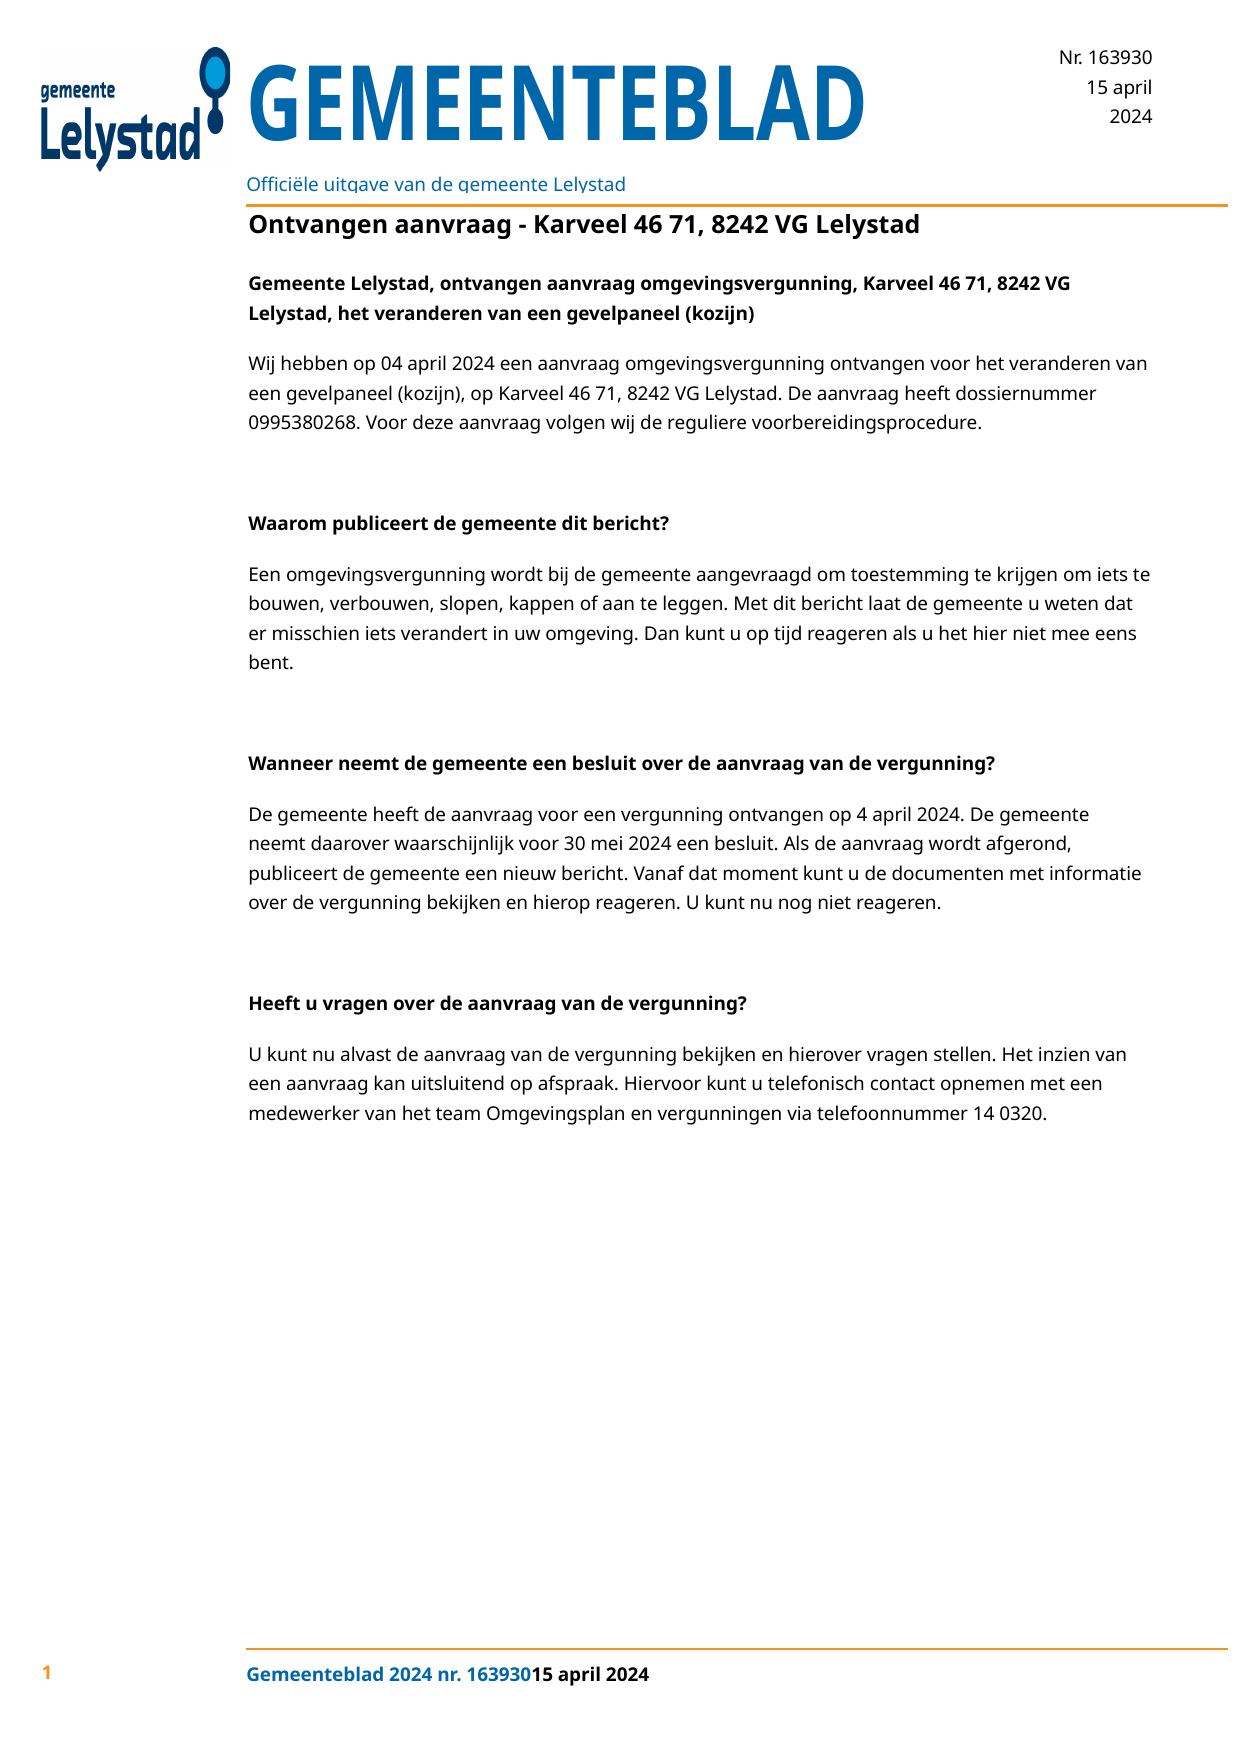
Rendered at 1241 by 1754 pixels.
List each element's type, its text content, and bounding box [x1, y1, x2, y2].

text Ontvangen aanvraag - Karveel 46 71, 8242 VG Lelystad [248, 207, 1152, 241]
text Wanneer neemt de gemeente een besluit over de aanvraag van de vergunning? [248, 750, 1152, 776]
text U kunt nu alvast de aanvraag van de vergunning bekijken en hierover vragen stellen. Het inzien van een aanvraag kan uitsluitend op afspraak. Hiervoor kunt u telefonisch contact opnemen met een medewerker van het team Omgevingsplan en vergunningen via telefoonnummer 14 0320. [248, 1041, 1152, 1126]
text Heeft u vragen over de aanvraag van de vergunning? [248, 990, 1152, 1016]
text Wij hebben op 04 april 2024 een aanvraag omgevingsvergunning ontvangen voor het veranderen van een gevelpaneel (kozijn), op Karveel 46 71, 8242 VG Lelystad. De aanvraag heeft dossiernummer 0995380268. Voor deze aanvraag volgen wij de reguliere voorbereidingsprocedure. [248, 350, 1152, 435]
picture [41, 47, 231, 172]
text Een omgevingsvergunning wordt bij de gemeente aangevraagd om toestemming te krijgen om iets te bouwen, verbouwen, slopen, kappen of aan te leggen. Met dit bericht laat de gemeente u weten dat er misschien iets verandert in uw omgeving. Dan kunt u op tijd reageren als u het hier niet mee eens bent. [248, 561, 1152, 675]
text Waarom publiceert de gemeente dit bericht? [248, 510, 1152, 536]
text Gemeente Lelystad, ontvangen aanvraag omgevingsvergunning, Karveel 46 71, 8242 VG Lelystad, het veranderen van een gevelpaneel (kozijn) [248, 270, 1152, 326]
text De gemeente heeft de aanvraag voor een vergunning ontvangen op 4 april 2024. De gemeente neemt daarover waarschijnlijk voor 30 mei 2024 een besluit. Als de aanvraag wordt afgerond, publiceert de gemeente een nieuw bericht. Vanaf dat moment kunt u de documenten met informatie over de vergunning bekijken en hierop reageren. U kunt nu nog niet reageren. [248, 801, 1152, 915]
